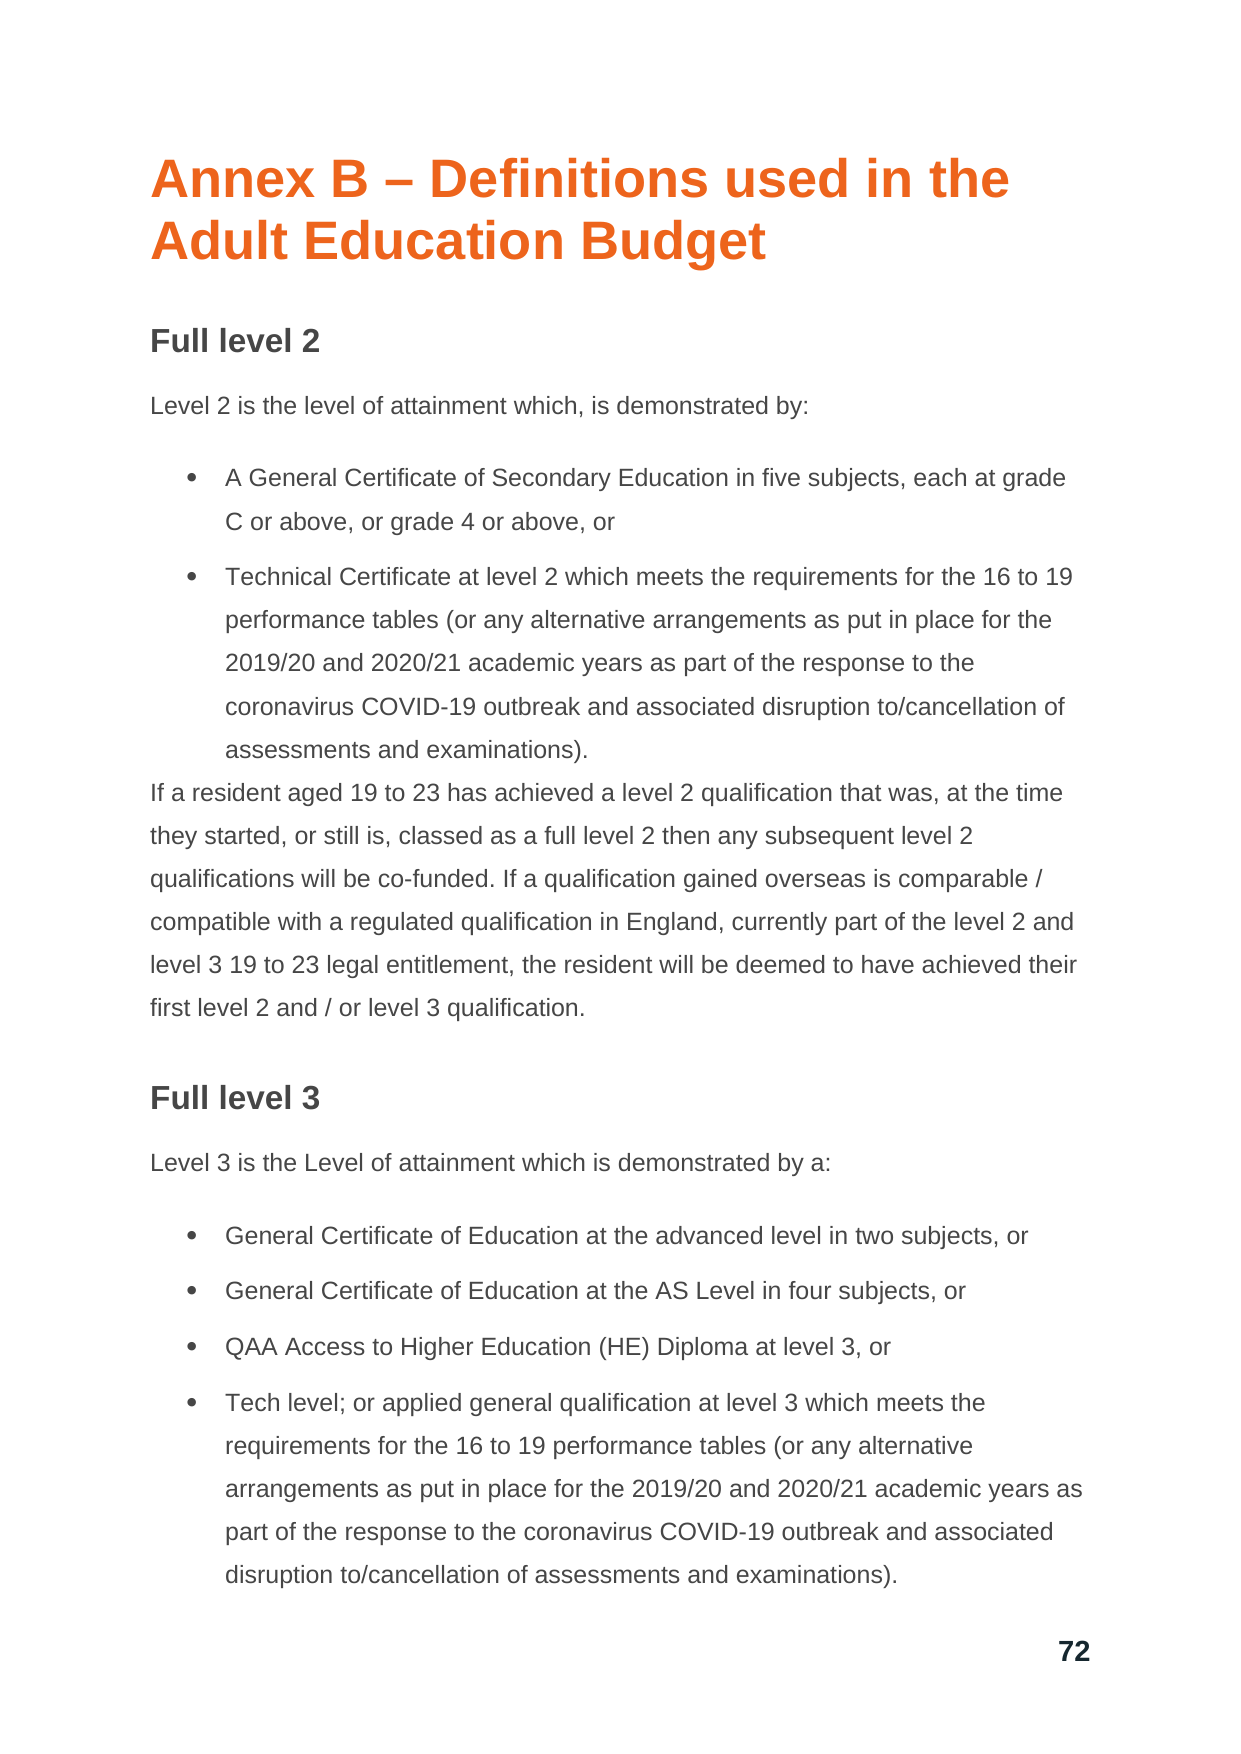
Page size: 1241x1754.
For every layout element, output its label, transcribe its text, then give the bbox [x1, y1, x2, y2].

list General Certificate of Education at the AS Level in four subjects, or [187, 1276, 1090, 1305]
text Level 2 is the level of attainment which, is demonstrated by: [150, 391, 1090, 420]
subtitle Full level 2 [150, 321, 1090, 359]
list General Certificate of Education at the advanced level in two subjects, or [187, 1221, 1090, 1249]
list A General Certificate of Secondary Education in five subjects, each at grade C or above, or grade 4 or above, or [187, 463, 1090, 535]
subtitle Annex B – Definitions used in the Adult Education Budget [150, 146, 1090, 271]
subtitle Full level 3 [150, 1078, 1090, 1117]
list QAA Access to Higher Education (HE) Diploma at level 3, or [187, 1332, 1090, 1361]
list Tech level; or applied general qualification at level 3 which meets the requirements for the 16 to 19 performance tables (or any alternative arrangements as put in place for the 2019/20 and 2020/21 academic years as part of the response to the coronavirus COVID-19 outbreak and associated disruption to/cancellation of assessments and examinations). [187, 1388, 1090, 1589]
text If a resident aged 19 to 23 has achieved a level 2 qualification that was, at the time they started, or still is, classed as a full level 2 then any subsequent level 2 qualifications will be co-funded. If a qualification gained overseas is comparable / compatible with a regulated qualification in England, currently part of the level 2 and level 3 19 to 23 legal entitlement, the resident will be deemed to have achieved their first level 2 and / or level 3 qualification. [150, 778, 1090, 1022]
text Level 3 is the Level of attainment which is demonstrated by a: [150, 1148, 1090, 1177]
list Technical Certificate at level 2 which meets the requirements for the 16 to 19 performance tables (or any alternative arrangements as put in place for the 2019/20 and 2020/21 academic years as part of the response to the coronavirus COVID-19 outbreak and associated disruption to/cancellation of assessments and examinations). [187, 562, 1090, 763]
